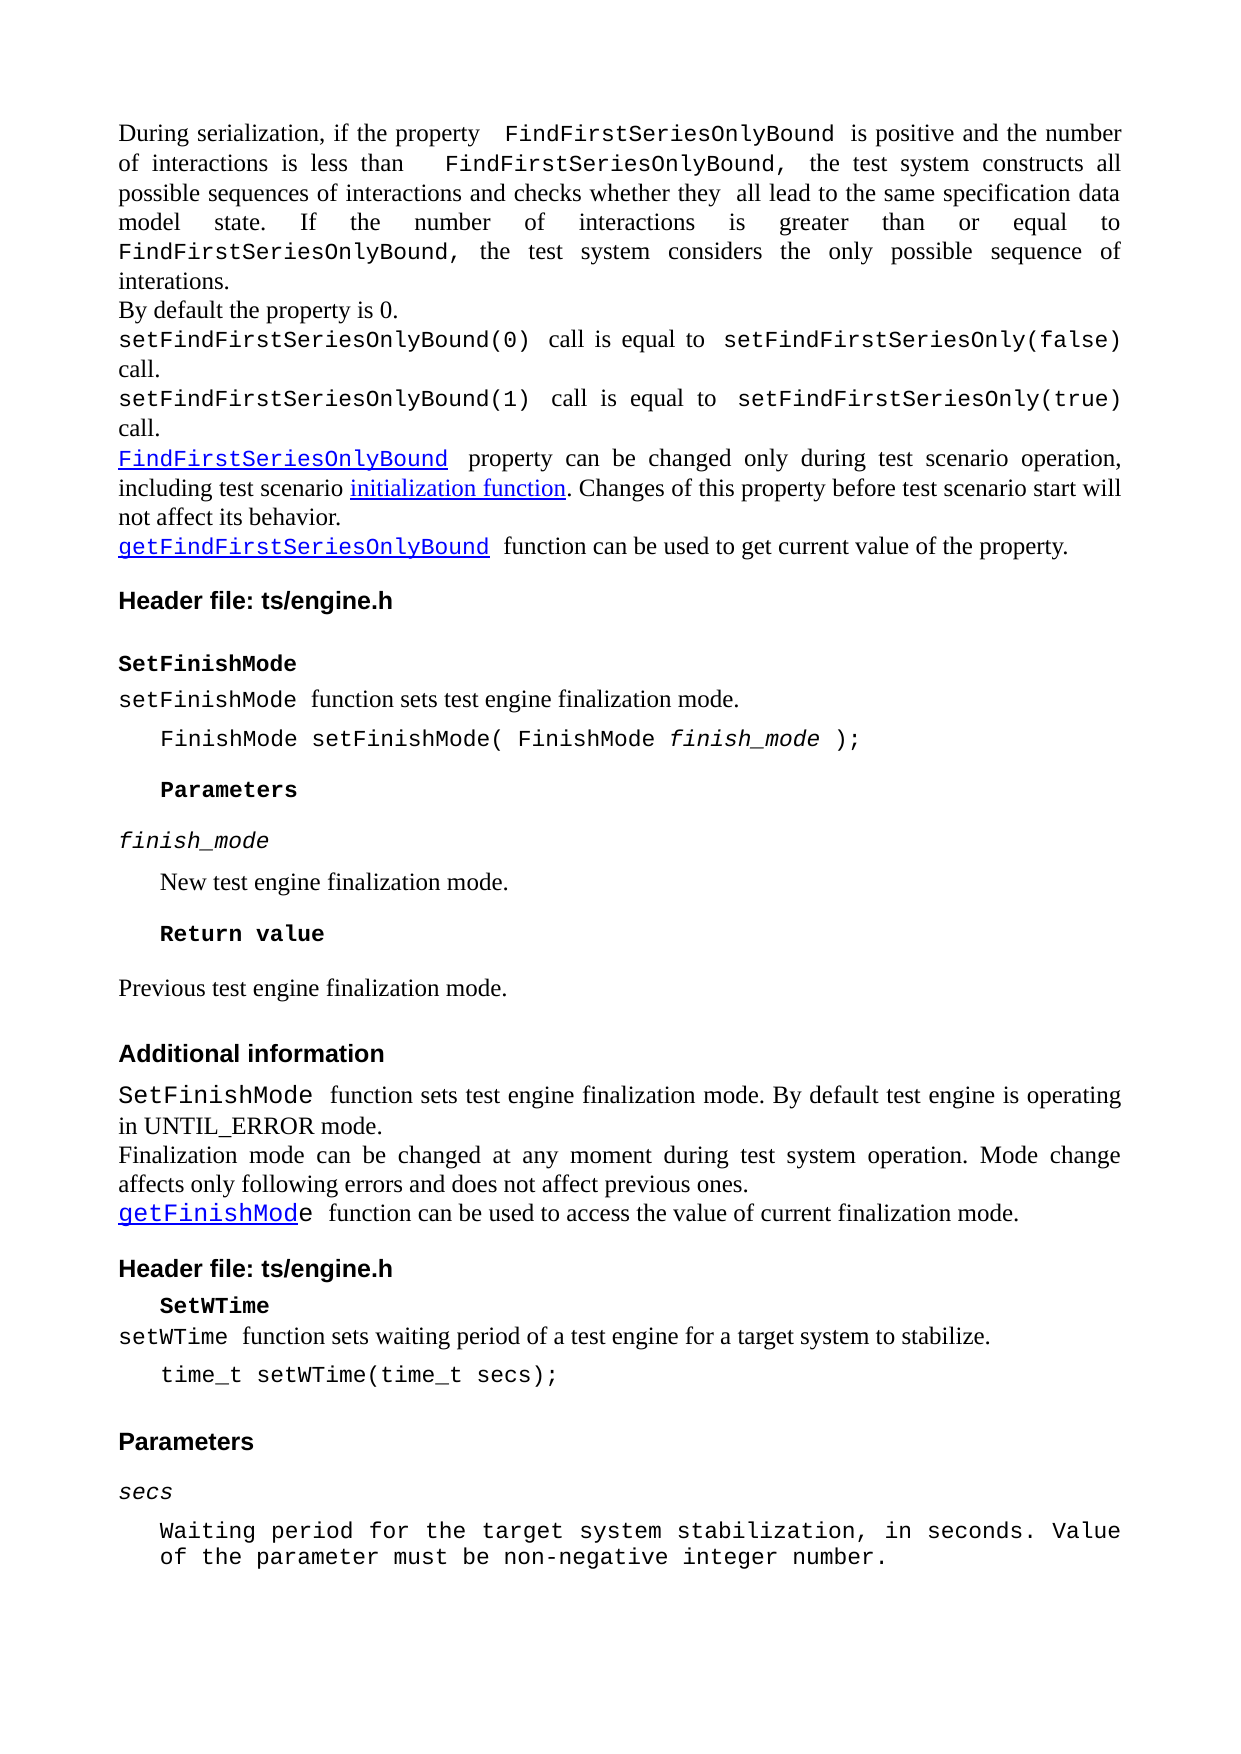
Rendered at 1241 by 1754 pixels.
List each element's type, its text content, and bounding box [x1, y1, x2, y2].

subtitle Additional information [118, 1039, 1122, 1068]
subtitle Header file: ts/engine.h [118, 586, 1122, 615]
text setFindFirstSeriesOnlyBound(0) call is equal to setFindFirstSeriesOnly(false) call. [118, 324, 1122, 383]
text By default the property is 0. [118, 295, 1122, 324]
text getFinishMode function can be used to access the value of current finalization mode. [118, 1198, 1122, 1228]
subtitle Header file: ts/engine.h [118, 1253, 1122, 1282]
text secs [118, 1481, 1122, 1507]
title Previous test engine finalization mode. [118, 973, 1122, 1002]
text New test engine finalization mode. [159, 867, 1122, 896]
text SetWTime [159, 1295, 1122, 1321]
text Return value [159, 922, 1122, 948]
text FindFirstSeriesOnlyBound property can be changed only during test scenario operation, including test scenario initialization function. Changes of this property before test scenario start will not affect its behavior. [118, 443, 1122, 531]
subtitle Parameters [118, 1427, 1122, 1456]
text SetFinishMode function sets test engine finalization mode. By default test engine is operating in UNTIL_ERROR mode. [118, 1081, 1122, 1140]
subtitle SetFinishMode [118, 652, 1122, 678]
text Parameters [160, 778, 1122, 804]
text finish_mode [118, 829, 1122, 855]
text getFindFirstSeriesOnlyBound function can be used to get current value of the property. [118, 531, 1122, 561]
text FinishMode setFinishMode( FinishMode finish_mode ); [160, 727, 1122, 753]
text During serialization, if the property FindFirstSeriesOnlyBound is positive and the number of interactions is less than FindFirstSeriesOnlyBound, the test system constructs all possible sequences of interactions and checks whether they all lead to the same specification data model state. If the number of interactions is greater than or equal to FindFirstSeriesOnlyBound, the test system considers the only possible sequence of interations. [118, 118, 1122, 295]
text time_t setWTime(time_t secs); [160, 1363, 1122, 1389]
text setFinishMode function sets test engine finalization mode. [118, 684, 1122, 715]
text Finalization mode can be changed at any moment during test system operation. Mode change affects only following errors and does not affect previous ones. [118, 1140, 1122, 1198]
text Waiting period for the target system stabilization, in seconds. Value of the parameter must be non-negative integer number. [159, 1519, 1122, 1571]
text setFindFirstSeriesOnlyBound(1) call is equal to setFindFirstSeriesOnly(true) call. [118, 383, 1122, 443]
text setWTime function sets waiting period of a test engine for a target system to stabilize. [118, 1321, 1122, 1351]
